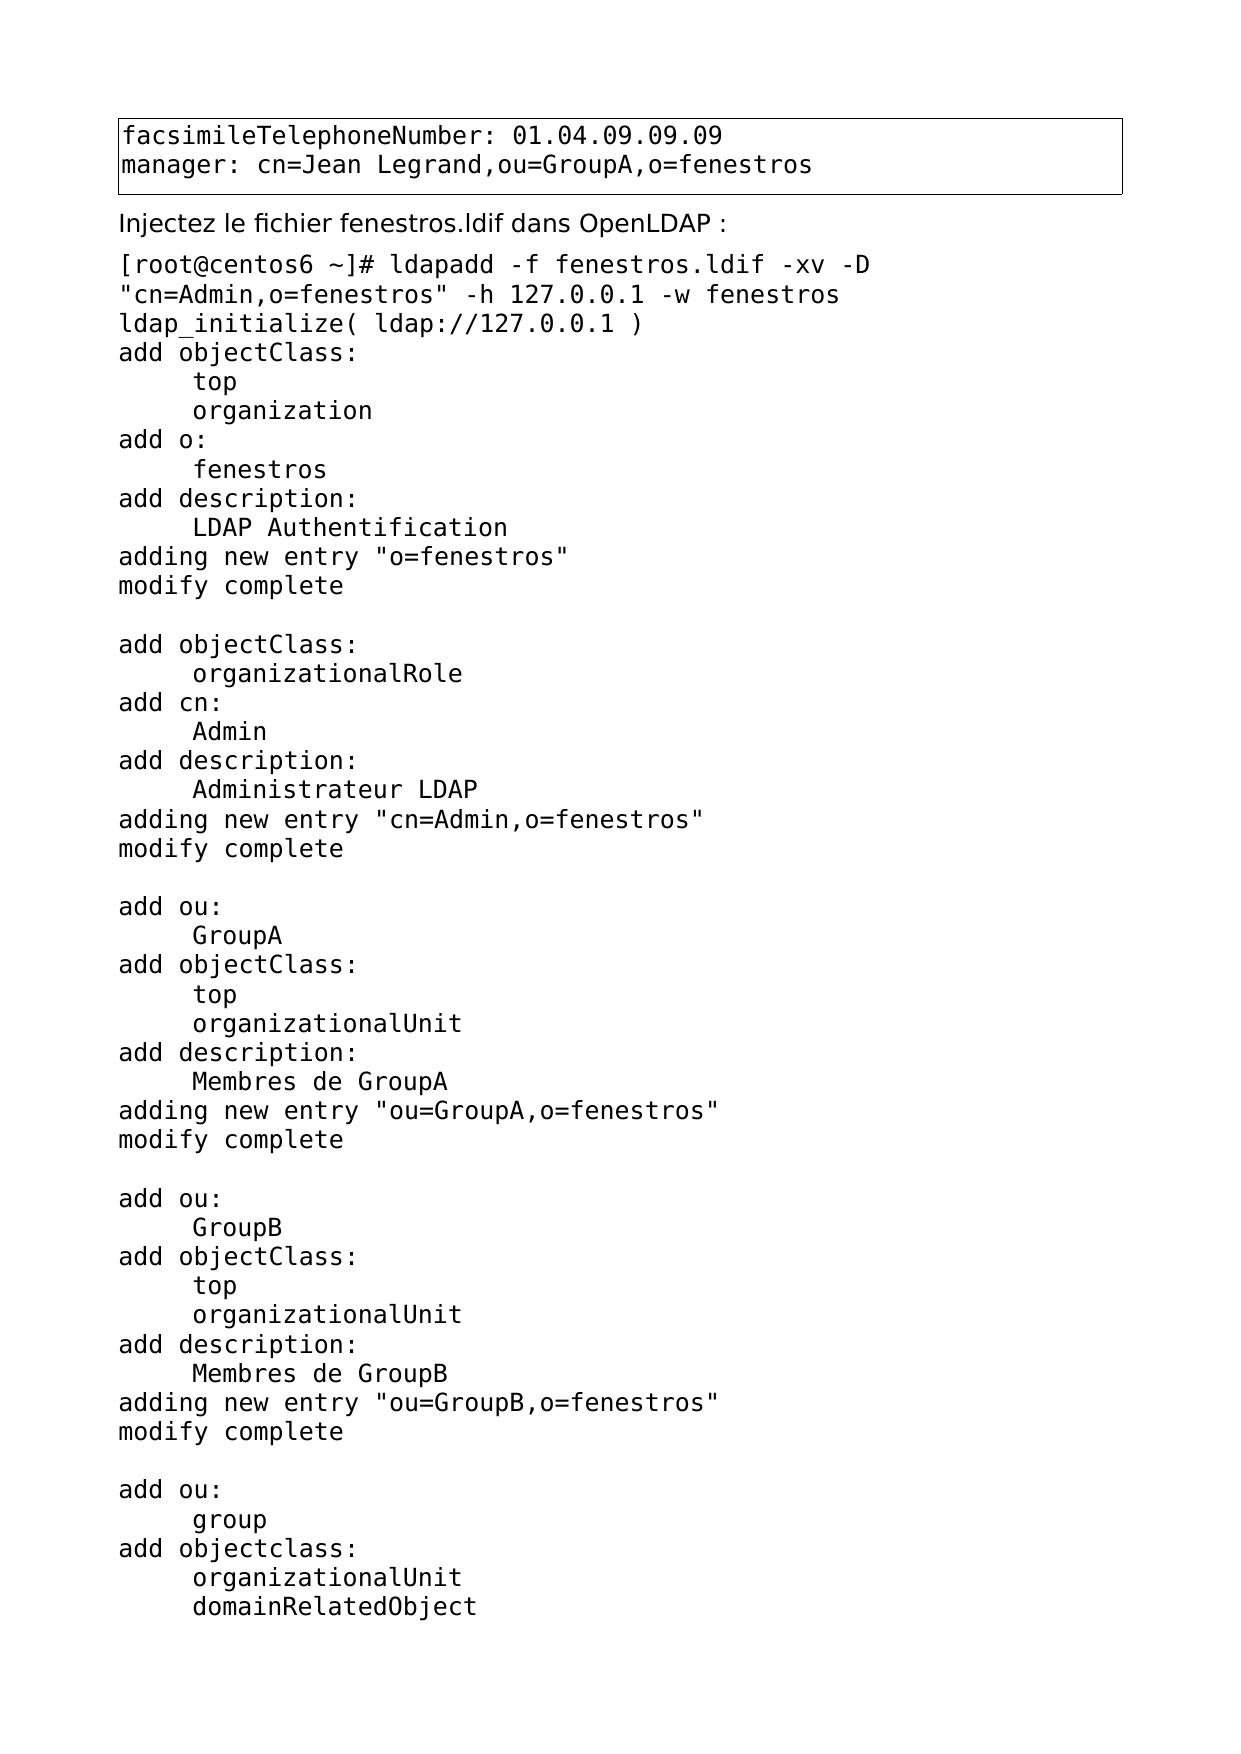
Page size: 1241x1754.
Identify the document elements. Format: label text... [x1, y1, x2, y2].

text [root@centos6 ~]# ldapadd -f fenestros.ldif -xv -D "cn=Admin,o=fenestros" -h 127.0.0.1 -w fenestros ldap_initialize( ldap://127.0.0.1 ) add objectClass: top organization add o: fenestros add description: LDAP Authentification adding new entry "o=fenestros" modify complete add objectClass: organizationalRole add cn: Admin add description: Administrateur LDAP adding new entry "cn=Admin,o=fenestros" modify complete add ou: GroupA add objectClass: top organizationalUnit add description: Membres de GroupA adding new entry "ou=GroupA,o=fenestros" modify complete add ou: GroupB add objectClass: top organizationalUnit add description: Membres de GroupB adding new entry "ou=GroupB,o=fenestros" modify complete add ou: group add objectclass: organizationalUnit domainRelatedObject [118, 251, 1122, 1622]
text Injectez le fichier fenestros.ldif dans OpenLDAP : [118, 209, 1122, 238]
table_header facsimileTelephoneNumber: 01.04.09.09.09 manager: cn=Jean Legrand,ou=GroupA,o=fenestros [119, 119, 1122, 194]
